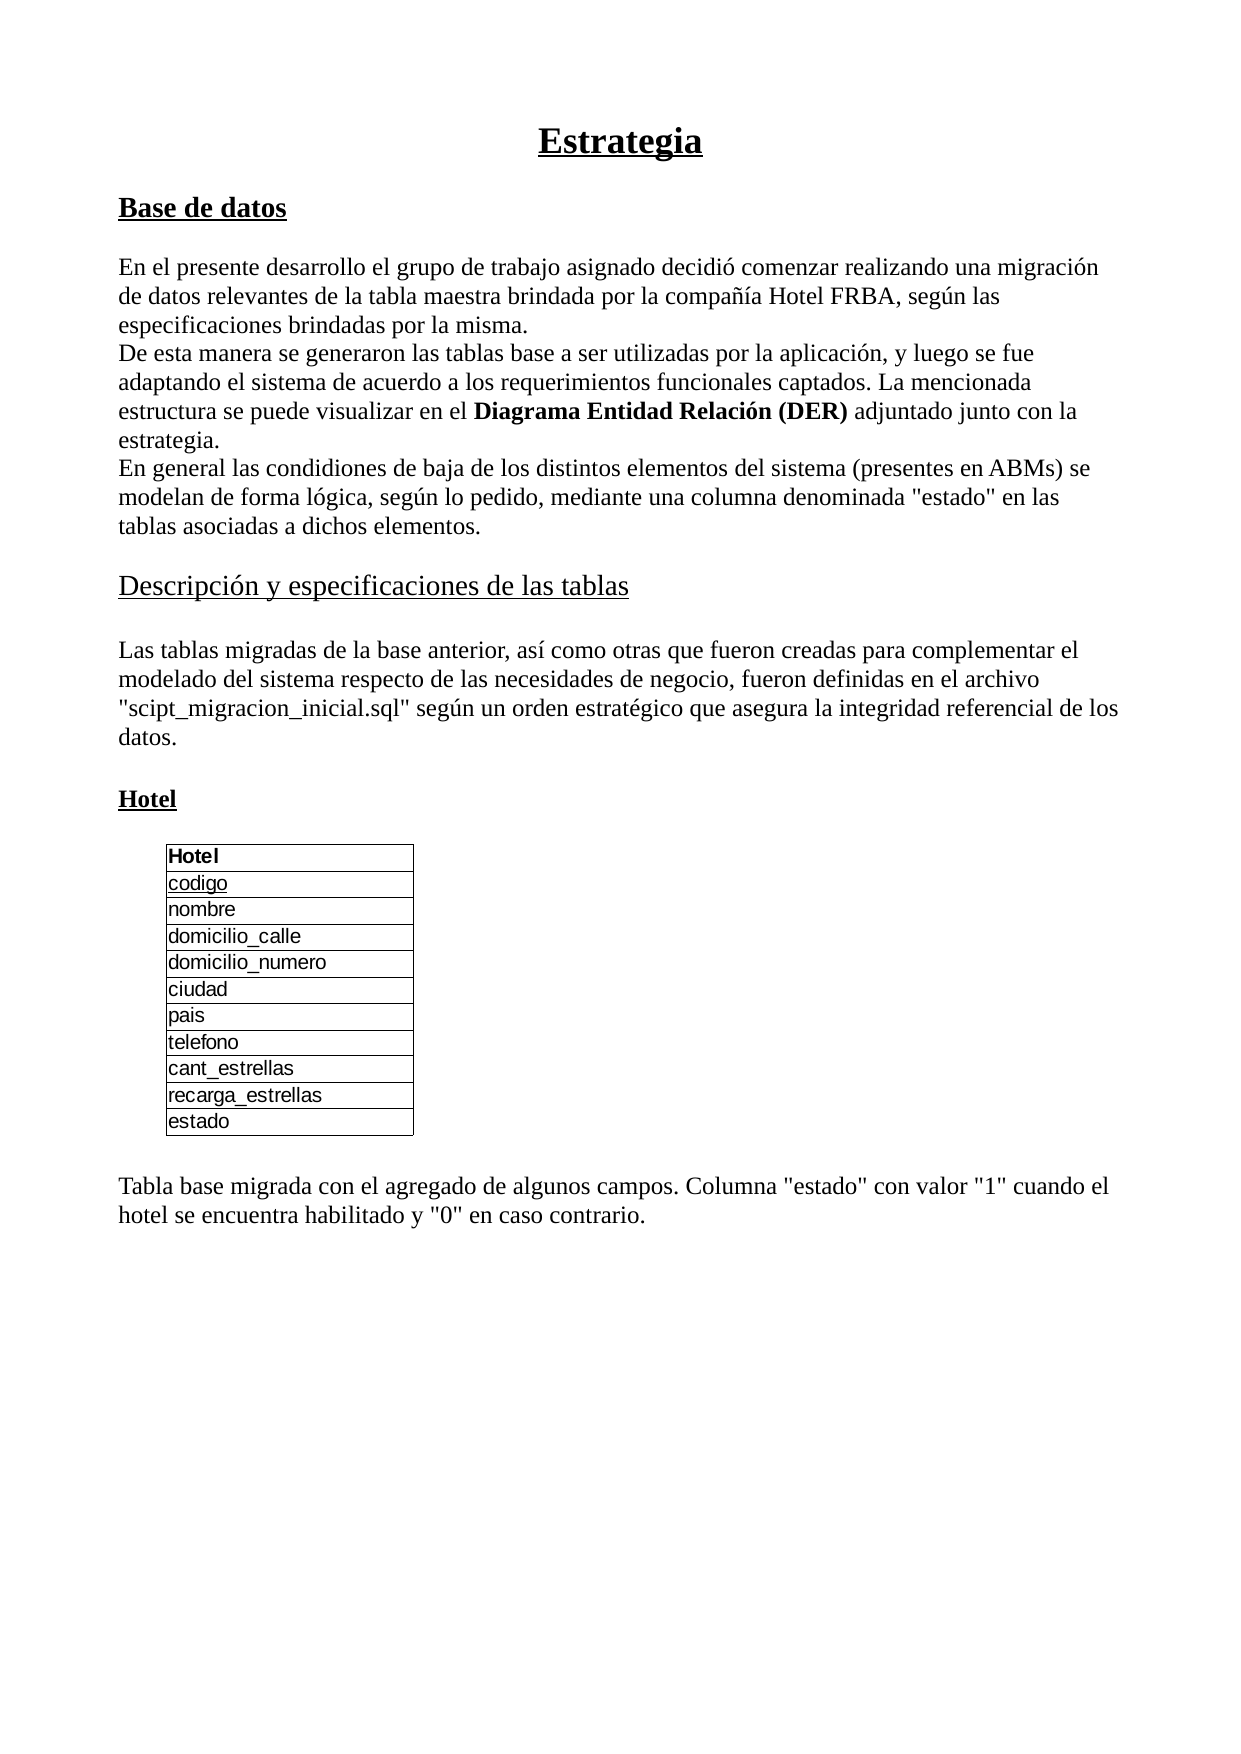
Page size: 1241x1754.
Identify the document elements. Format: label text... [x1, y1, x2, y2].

text Descripción y especificaciones de las tablas [118, 568, 1122, 602]
text De esta manera se generaron las tablas base a ser utilizadas por la aplicación, y luego se fue adaptando el sistema de acuerdo a los requerimientos funcionales captados. La mencionada estructura se puede visualizar en el Diagrama Entidad Relación (DER) adjuntado junto con la estrategia. [118, 338, 1122, 453]
text Las tablas migradas de la base anterior, así como otras que fueron creadas para complementar el modelado del sistema respecto de las necesidades de negocio, fueron definidas en el archivo "scipt_migracion_inicial.sql" según un orden estratégico que asegura la integridad referencial de los datos. [118, 636, 1122, 751]
text Tabla base migrada con el agregado de algunos campos. Columna "estado" con valor "1" cuando el hotel se encuentra habilitado y "0" en caso contrario. [118, 1171, 1122, 1228]
text En general las condidiones de baja de los distintos elementos del sistema (presentes en ABMs) se modelan de forma lógica, según lo pedido, mediante una columna denominada "estado" en las tablas asociadas a dichos elementos. [118, 453, 1122, 540]
text Estrategia [118, 118, 1122, 161]
text Base de datos [118, 190, 1122, 223]
text En el presente desarrollo el grupo de trabajo asignado decidió comenzar realizando una migración de datos relevantes de la tabla maestra brindada por la compañía Hotel FRBA, según las especificaciones brindadas por la misma. [118, 252, 1122, 338]
text Hotel [118, 784, 1122, 813]
